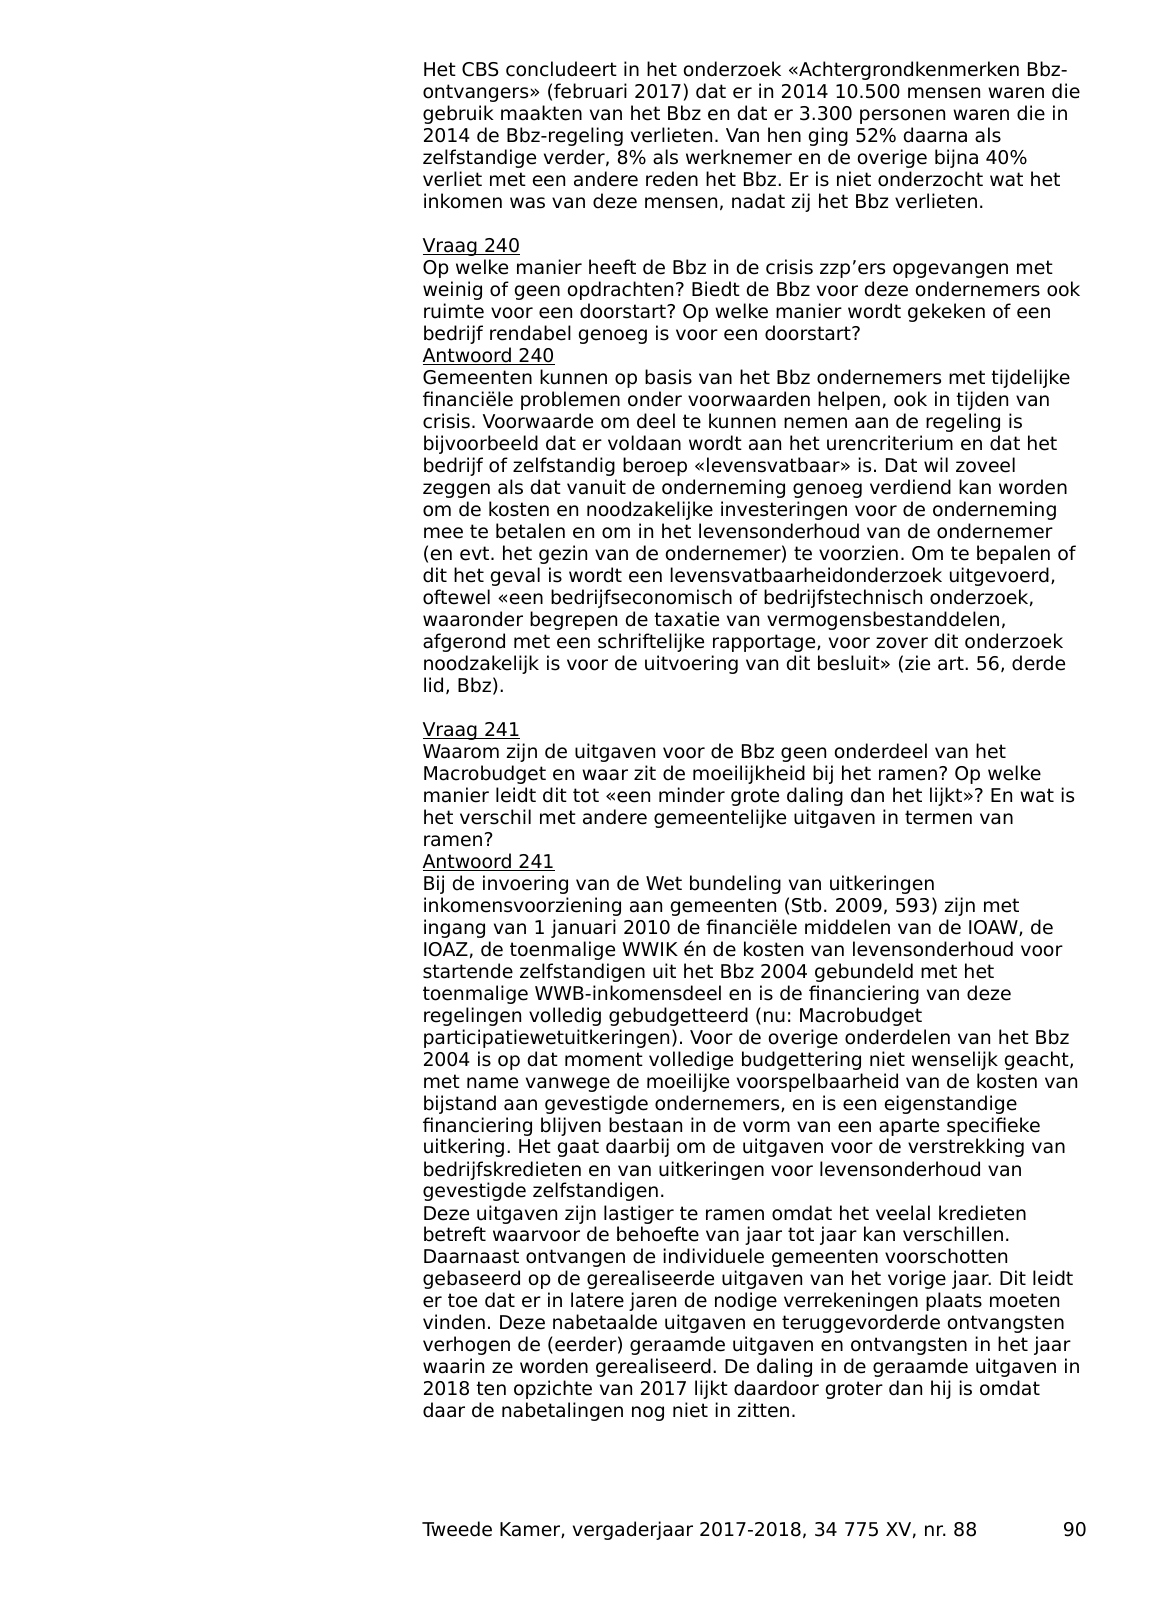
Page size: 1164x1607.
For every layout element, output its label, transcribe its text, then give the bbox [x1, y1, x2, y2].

text Bij de invoering van de Wet bundeling van uitkeringen inkomensvoorziening aan gemeenten (Stb. 2009, 593) zijn met ingang van 1 januari 2010 de financiële middelen van de IOAW, de IOAZ, de toenmalige WWIK én de kosten van levensonderhoud voor startende zelfstandigen uit het Bbz 2004 gebundeld met het toenmalige WWB-inkomensdeel en is de financiering van deze regelingen volledig gebudgetteerd (nu: Macrobudget participatiewetuitkeringen). Voor de overige onderdelen van het Bbz 2004 is op dat moment volledige budgettering niet wenselijk geacht, met name vanwege de moeilijke voorspelbaarheid van de kosten van bijstand aan gevestigde ondernemers, en is een eigenstandige financiering blijven bestaan in de vorm van een aparte specifieke uitkering. Het gaat daarbij om de uitgaven voor de verstrekking van bedrijfskredieten en van uitkeringen voor levensonderhoud van gevestigde zelfstandigen. [422, 873, 1087, 1202]
text Het CBS concludeert in het onderzoek «Achtergrondkenmerken Bbz-ontvangers» (februari 2017) dat er in 2014 10.500 mensen waren die gebruik maakten van het Bbz en dat er 3.300 personen waren die in 2014 de Bbz-regeling verlieten. Van hen ging 52% daarna als zelfstandige verder, 8% als werknemer en de overige bijna 40% verliet met een andere reden het Bbz. Er is niet onderzocht wat het inkomen was van deze mensen, nadat zij het Bbz verlieten. [422, 59, 1087, 213]
text Antwoord 240 [422, 345, 1087, 367]
text Antwoord 241 [422, 851, 1087, 873]
text Vraag 241 [422, 719, 1087, 741]
text Op welke manier heeft de Bbz in de crisis zzp’ers opgevangen met weinig of geen opdrachten? Biedt de Bbz voor deze ondernemers ook ruimte voor een doorstart? Op welke manier wordt gekeken of een bedrijf rendabel genoeg is voor een doorstart? [422, 257, 1087, 345]
text Waarom zijn de uitgaven voor de Bbz geen onderdeel van het Macrobudget en waar zit de moeilijkheid bij het ramen? Op welke manier leidt dit tot «een minder grote daling dan het lijkt»? En wat is het verschil met andere gemeentelijke uitgaven in termen van ramen? [422, 741, 1087, 851]
text Gemeenten kunnen op basis van het Bbz ondernemers met tijdelijke financiële problemen onder voorwaarden helpen, ook in tijden van crisis. Voorwaarde om deel te kunnen nemen aan de regeling is bijvoorbeeld dat er voldaan wordt aan het urencriterium en dat het bedrijf of zelfstandig beroep «levensvatbaar» is. Dat wil zoveel zeggen als dat vanuit de onderneming genoeg verdiend kan worden om de kosten en noodzakelijke investeringen voor de onderneming mee te betalen en om in het levensonderhoud van de ondernemer (en evt. het gezin van de ondernemer) te voorzien. Om te bepalen of dit het geval is wordt een levensvatbaarheidonderzoek uitgevoerd, oftewel «een bedrijfseconomisch of bedrijfstechnisch onderzoek, waaronder begrepen de taxatie van vermogensbestanddelen, afgerond met een schriftelijke rapportage, voor zover dit onderzoek noodzakelijk is voor de uitvoering van dit besluit» (zie art. 56, derde lid, Bbz). [422, 367, 1087, 697]
text Deze uitgaven zijn lastiger te ramen omdat het veelal kredieten betreft waarvoor de behoefte van jaar tot jaar kan verschillen. Daarnaast ontvangen de individuele gemeenten voorschotten gebaseerd op de gerealiseerde uitgaven van het vorige jaar. Dit leidt er toe dat er in latere jaren de nodige verrekeningen plaats moeten vinden. Deze nabetaalde uitgaven en teruggevorderde ontvangsten verhogen de (eerder) geraamde uitgaven en ontvangsten in het jaar waarin ze worden gerealiseerd. De daling in de geraamde uitgaven in 2018 ten opzichte van 2017 lijkt daardoor groter dan hij is omdat daar de nabetalingen nog niet in zitten. [422, 1202, 1087, 1422]
text Vraag 240 [422, 235, 1087, 257]
